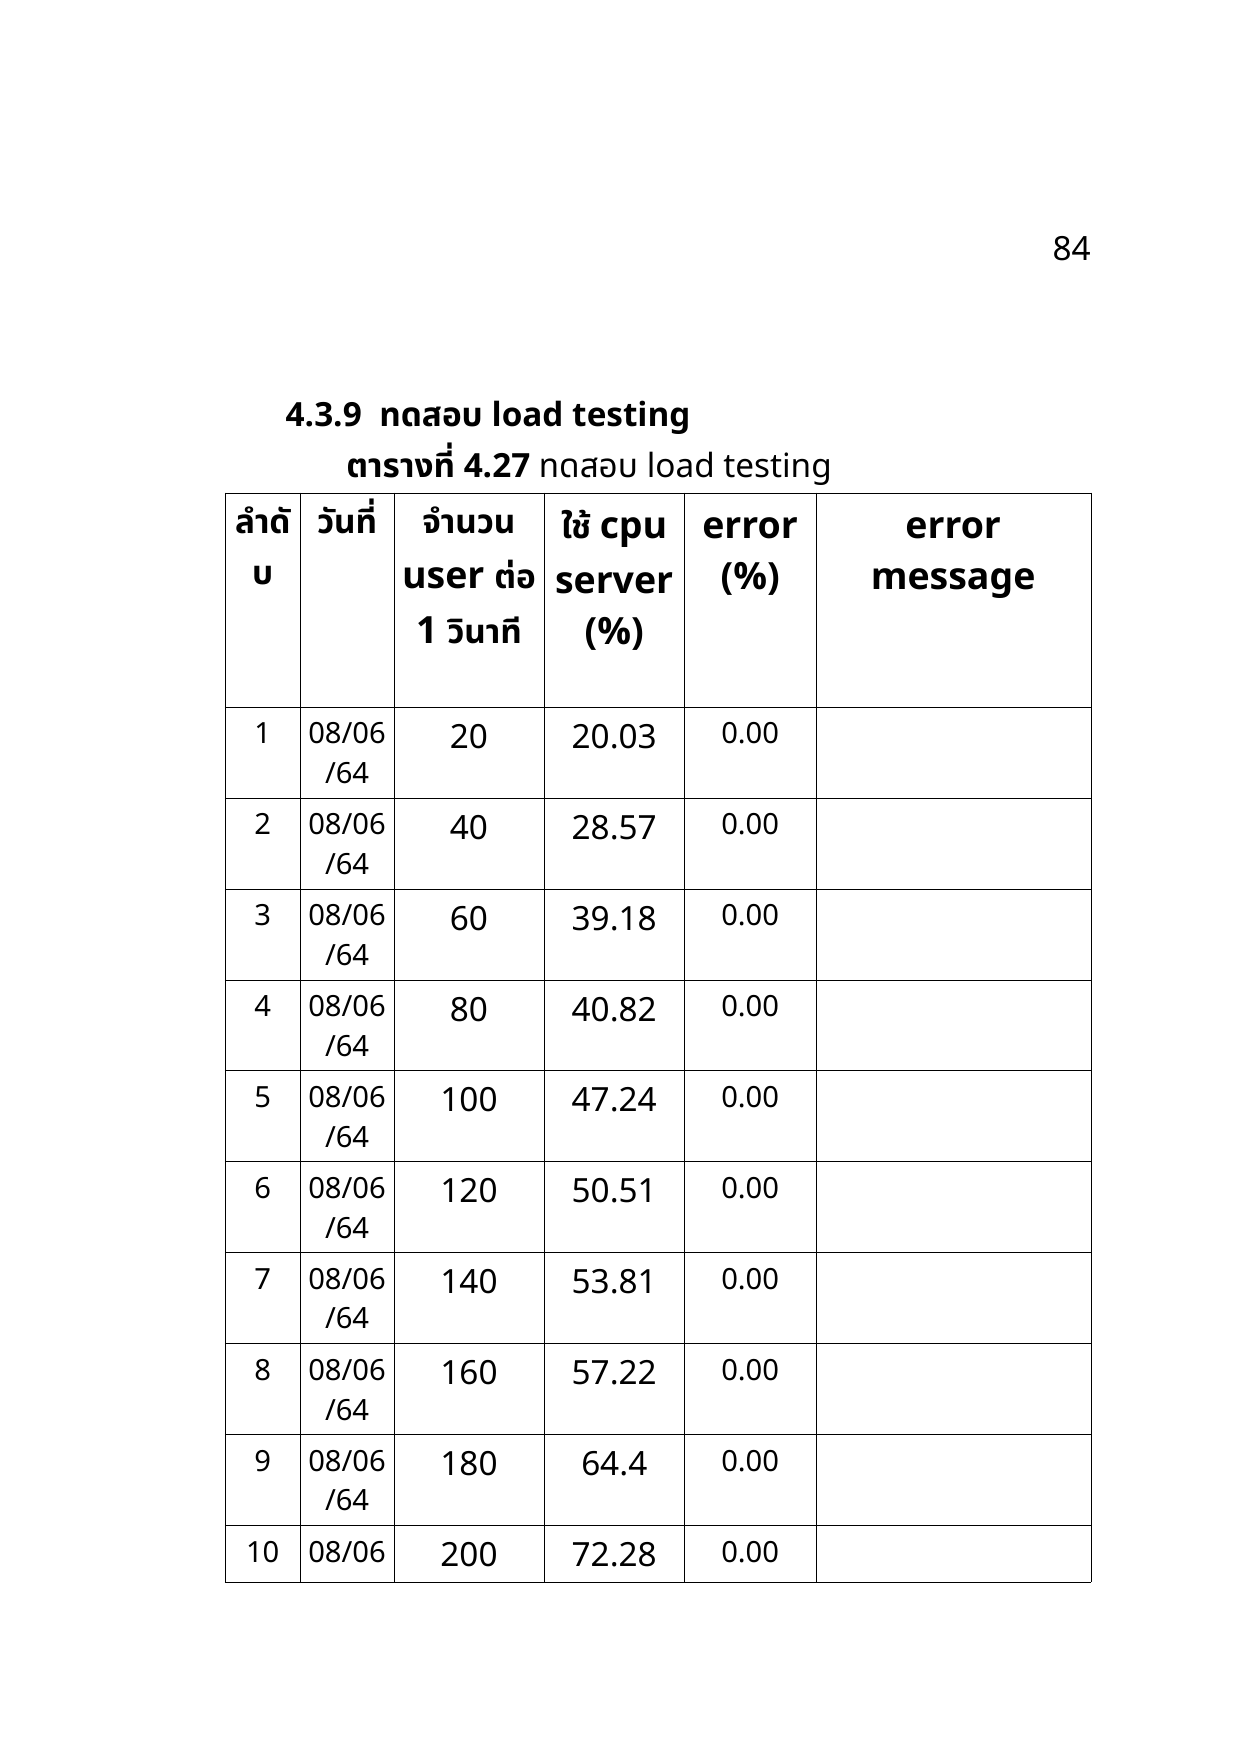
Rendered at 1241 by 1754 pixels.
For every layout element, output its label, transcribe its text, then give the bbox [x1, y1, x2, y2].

table_cell 0.00 [685, 981, 816, 1070]
table_header ลำดับ [226, 494, 300, 707]
table_cell 0.00 [685, 799, 816, 888]
table_cell 08/06/64 [301, 1253, 394, 1343]
table_cell 40.82 [545, 981, 684, 1070]
table_cell 08/06/64 [301, 981, 394, 1070]
table_cell 0.00 [685, 1435, 816, 1525]
table_cell [817, 708, 1091, 798]
table_cell 39.18 [545, 890, 684, 979]
table_cell 0.00 [685, 1344, 816, 1434]
table_cell 140 [395, 1253, 544, 1343]
table_cell [817, 1253, 1091, 1343]
table_cell 40 [395, 799, 544, 888]
table_cell 0.00 [685, 708, 816, 798]
table_cell 1 [226, 708, 300, 798]
text ตารางที่ 4.27 ทดสอบ load testing [225, 442, 1091, 492]
table_cell 5 [226, 1071, 300, 1161]
table_cell 2 [226, 799, 300, 888]
table_cell 08/06/64 [301, 708, 394, 798]
table_cell 0.00 [685, 1071, 816, 1161]
table_cell 20.03 [545, 708, 684, 798]
table_cell 08/06/64 [301, 890, 394, 979]
table_header ใช้ cpu server(%) [545, 494, 684, 707]
table_cell 08/06/64 [301, 1071, 394, 1161]
table_cell [817, 890, 1091, 979]
table_cell 28.57 [545, 799, 684, 888]
table_cell 20 [395, 708, 544, 798]
table_cell 4 [226, 981, 300, 1070]
table_cell 50.51 [545, 1162, 684, 1252]
table_cell [817, 981, 1091, 1070]
table_cell 08/06 [301, 1526, 394, 1582]
table_cell [817, 1344, 1091, 1434]
table_cell 47.24 [545, 1071, 684, 1161]
table_cell 57.22 [545, 1344, 684, 1434]
table_cell [817, 1435, 1091, 1525]
table_cell 120 [395, 1162, 544, 1252]
table_cell 180 [395, 1435, 544, 1525]
table_cell 6 [226, 1162, 300, 1252]
table_cell 8 [226, 1344, 300, 1434]
table_cell 08/06/64 [301, 1435, 394, 1525]
table_cell 08/06/64 [301, 1344, 394, 1434]
table_cell 08/06/64 [301, 799, 394, 888]
table_header error (%) [685, 494, 816, 707]
table_cell 60 [395, 890, 544, 979]
table_cell 7 [226, 1253, 300, 1343]
table_cell [817, 1162, 1091, 1252]
table_cell 80 [395, 981, 544, 1070]
table_cell 0.00 [685, 1253, 816, 1343]
table_cell 10 [226, 1526, 300, 1582]
table_cell 64.4 [545, 1435, 684, 1525]
table_cell [817, 799, 1091, 888]
table_cell 160 [395, 1344, 544, 1434]
table_cell 53.81 [545, 1253, 684, 1343]
table_cell [817, 1071, 1091, 1161]
table_cell 3 [226, 890, 300, 979]
table_cell 0.00 [685, 1526, 816, 1582]
table_header error message [817, 494, 1091, 707]
text 4.3.9 ทดสอบ load testing [225, 391, 1091, 442]
table_cell 0.00 [685, 890, 816, 979]
table_header จำนวน user ต่อ 1 วินาที [395, 494, 544, 707]
table_cell 72.28 [545, 1526, 684, 1582]
table_cell 0.00 [685, 1162, 816, 1252]
table_cell 100 [395, 1071, 544, 1161]
table_cell 08/06/64 [301, 1162, 394, 1252]
table_cell 200 [395, 1526, 544, 1582]
table_cell [817, 1526, 1091, 1582]
table_header วันที่ [301, 494, 394, 707]
table_cell 9 [226, 1435, 300, 1525]
